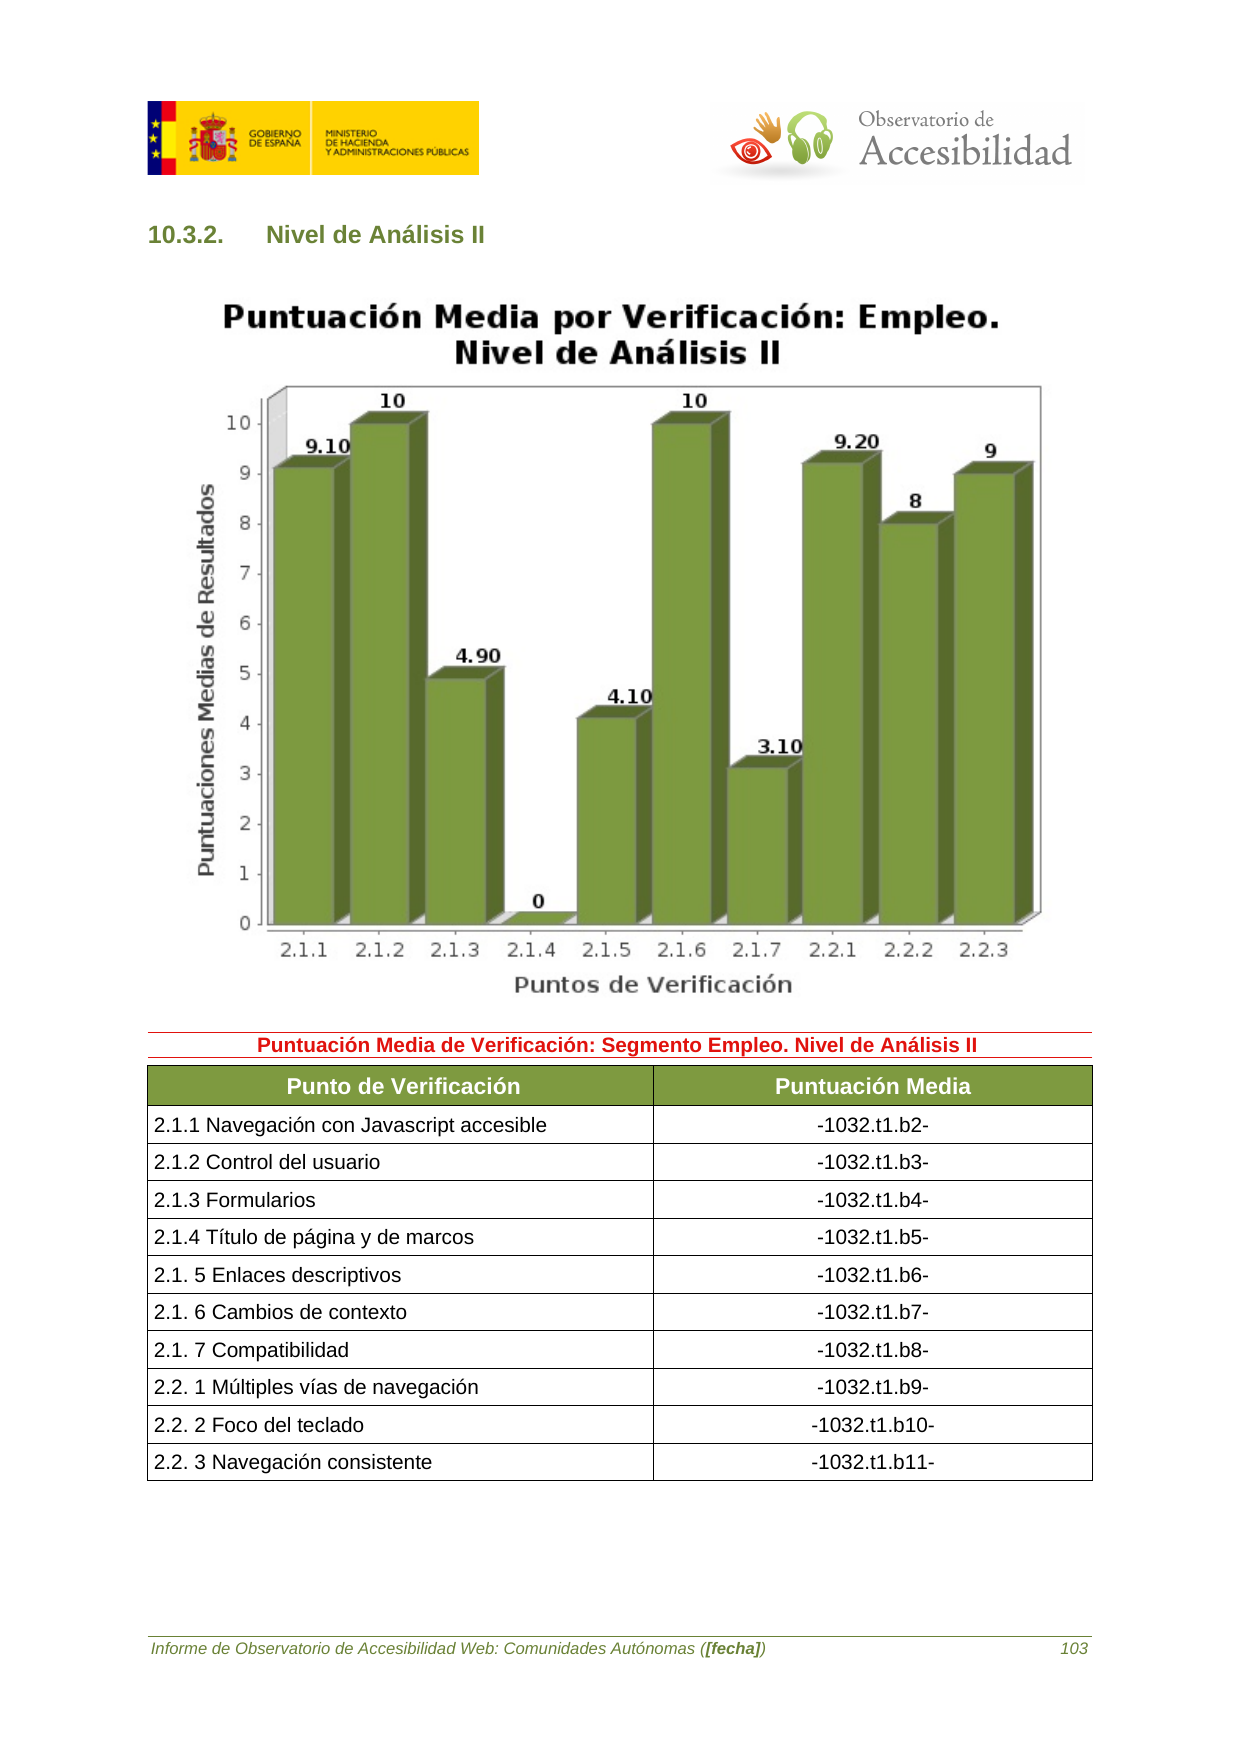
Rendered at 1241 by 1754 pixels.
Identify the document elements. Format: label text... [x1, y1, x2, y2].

table_cell -1032.t1.b10- [654, 1406, 1092, 1443]
picture [147, 101, 479, 175]
table_cell -1032.t1.b3- [654, 1144, 1092, 1180]
table_cell -1032.t1.b11- [654, 1444, 1092, 1480]
table_cell -1032.t1.b5- [654, 1219, 1092, 1255]
table_cell -1032.t1.b9- [654, 1369, 1092, 1405]
table_cell 2.1.1 Navegación con Javascript accesible [148, 1106, 653, 1143]
table_cell -1032.t1.b8- [654, 1331, 1092, 1368]
table_header Puntuación Media [654, 1066, 1092, 1105]
table_cell 2.1. 7 Compatibilidad [148, 1331, 653, 1368]
table_cell 2.1. 6 Cambios de contexto [148, 1294, 653, 1330]
table_cell 2.2. 2 Foco del teclado [148, 1406, 653, 1443]
table_header Punto de Verificación [148, 1066, 653, 1105]
picture [710, 102, 1086, 185]
table_cell 2.1.4 Título de página y de marcos [148, 1219, 653, 1255]
table_cell -1032.t1.b4- [654, 1181, 1092, 1218]
picture [175, 297, 1059, 1007]
subtitle Nivel de Análisis II [148, 220, 1092, 248]
text Puntuación Media de Verificación: Segmento Empleo. Nivel de Análisis II [148, 1033, 1092, 1057]
table_cell 2.1.3 Formularios [148, 1181, 653, 1218]
table_cell 2.2. 3 Navegación consistente [148, 1444, 653, 1480]
table_cell 2.1. 5 Enlaces descriptivos [148, 1256, 653, 1293]
table_cell -1032.t1.b7- [654, 1294, 1092, 1330]
table_cell -1032.t1.b6- [654, 1256, 1092, 1293]
table_cell 2.2. 1 Múltiples vías de navegación [148, 1369, 653, 1405]
table_cell 2.1.2 Control del usuario [148, 1144, 653, 1180]
table_cell -1032.t1.b2- [654, 1106, 1092, 1143]
